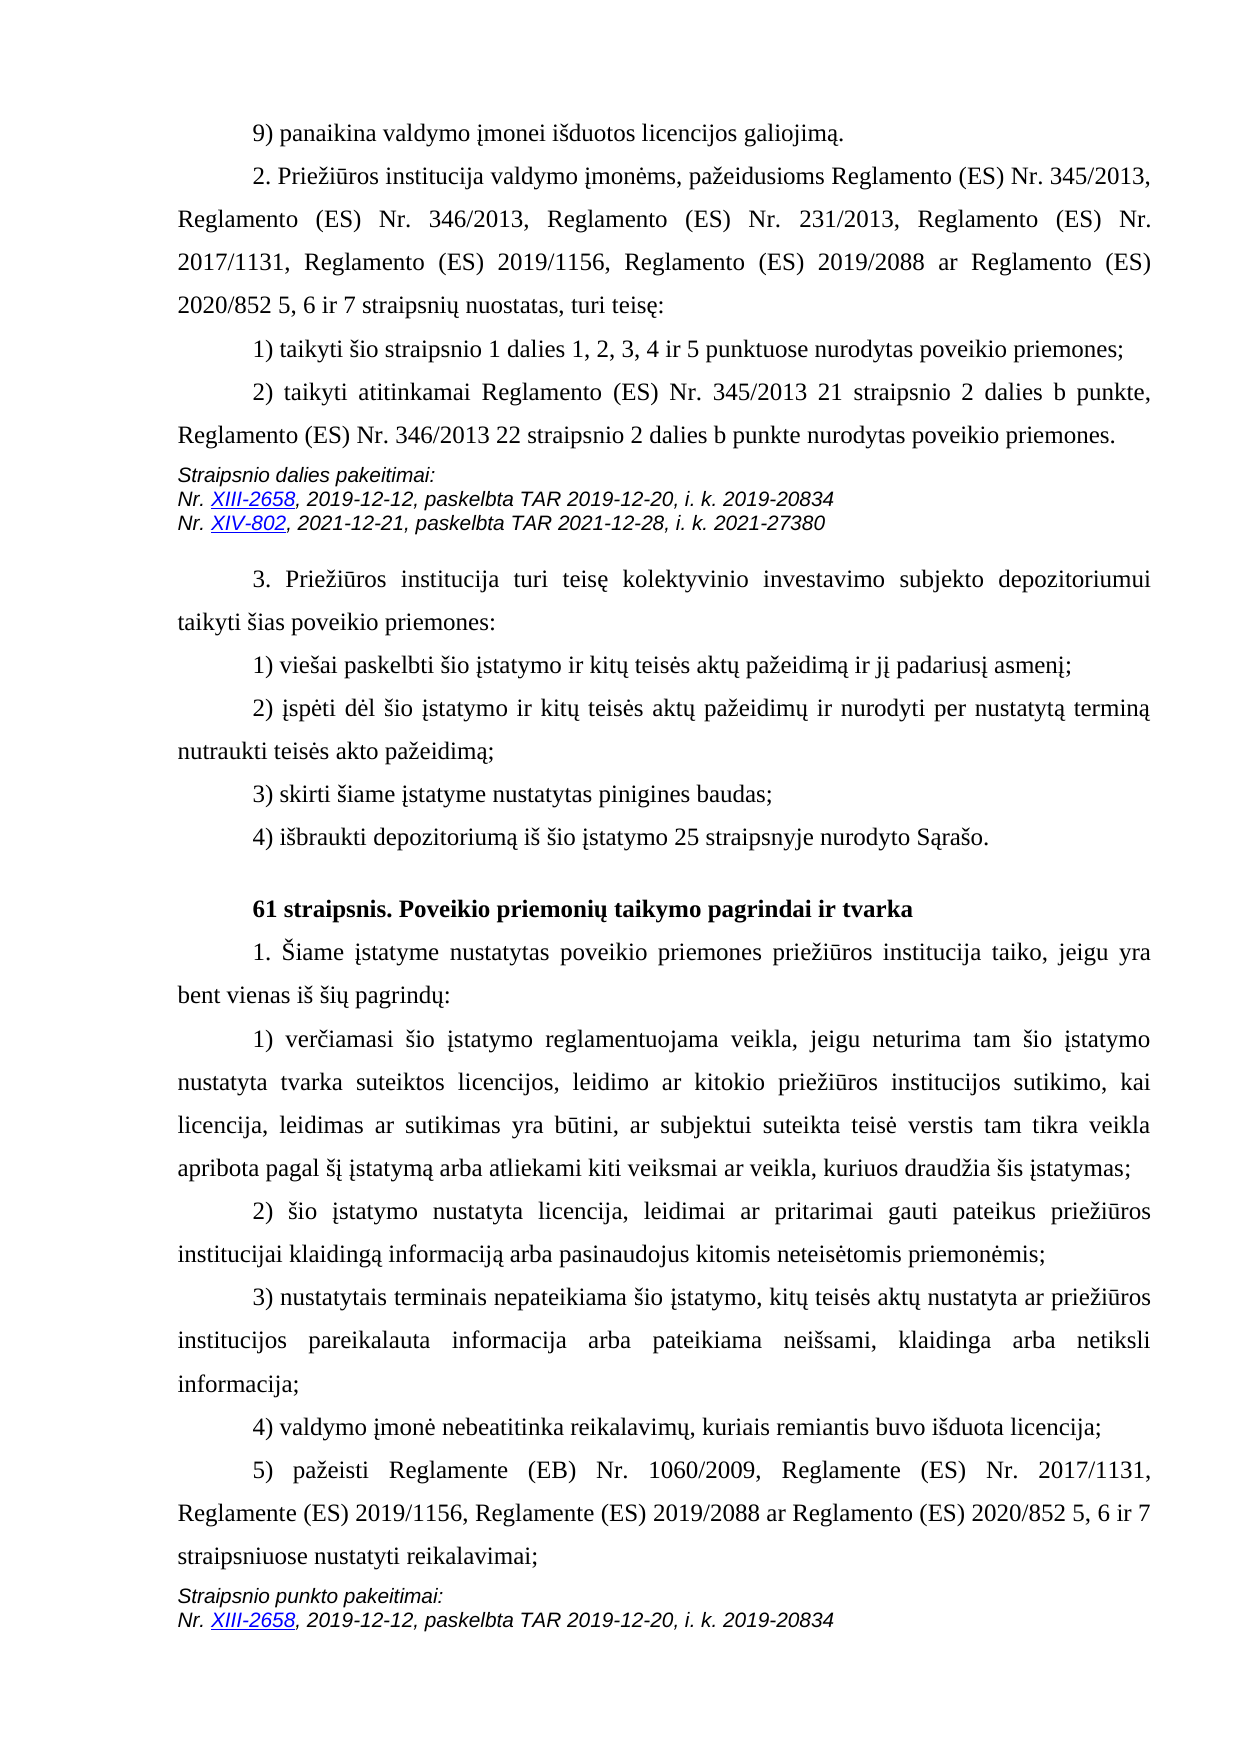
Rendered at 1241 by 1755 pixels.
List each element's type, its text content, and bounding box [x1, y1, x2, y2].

text 4) valdymo įmonė nebeatitinka reikalavimų, kuriais remiantis buvo išduota licencija; [177, 1412, 1152, 1441]
text Straipsnio dalies pakeitimai: [177, 463, 1152, 487]
text 2) šio įstatymo nustatyta licencija, leidimai ar pritarimai gauti pateikus priežiūros institucijai klaidingą informaciją arba pasinaudojus kitomis neteisėtomis priemonėmis; [177, 1196, 1152, 1268]
text 1) taikyti šio straipsnio 1 dalies 1, 2, 3, 4 ir 5 punktuose nurodytas poveikio priemones; [177, 334, 1152, 362]
text 3) nustatytais terminais nepateikiama šio įstatymo, kitų teisės aktų nustatyta ar priežiūros institucijos pareikalauta informacija arba pateikiama neišsami, klaidinga arba netiksli informacija; [177, 1282, 1152, 1397]
text Straipsnio punkto pakeitimai: [177, 1584, 1152, 1608]
text Nr. XIII-2658, 2019-12-12, paskelbta TAR 2019-12-20, i. k. 2019-20834 [177, 1608, 1152, 1632]
text 3) skirti šiame įstatyme nustatytas pinigines baudas; [177, 779, 1152, 808]
text Nr. XIII-2658, 2019-12-12, paskelbta TAR 2019-12-20, i. k. 2019-20834 [177, 487, 1152, 511]
text 2) įspėti dėl šio įstatymo ir kitų teisės aktų pažeidimų ir nurodyti per nustatytą terminą nutraukti teisės akto pažeidimą; [177, 693, 1152, 765]
text 1) viešai paskelbti šio įstatymo ir kitų teisės aktų pažeidimą ir jį padariusį asmenį; [177, 650, 1152, 679]
text 4) išbraukti depozitoriumą iš šio įstatymo 25 straipsnyje nurodyto Sąrašo. [177, 822, 1152, 851]
text 1. Šiame įstatyme nustatytas poveikio priemones priežiūros institucija taiko, jeigu yra bent vienas iš šių pagrindų: [177, 937, 1152, 1009]
text 2) taikyti atitinkamai Reglamento (ES) Nr. 345/2013 21 straipsnio 2 dalies b punkte, Reglamento (ES) Nr. 346/2013 22 straipsnio 2 dalies b punkte nurodytas poveikio priemones. [177, 377, 1152, 449]
text 5) pažeisti Reglamente (EB) Nr. 1060/2009, Reglamente (ES) Nr. 2017/1131, Reglamente (ES) 2019/1156, Reglamente (ES) 2019/2088 ar Reglamento (ES) 2020/852 5, 6 ir 7 straipsniuose nustatyti reikalavimai; [177, 1455, 1152, 1570]
text 61 straipsnis. Poveikio priemonių taikymo pagrindai ir tvarka [177, 894, 1152, 923]
text 9) panaikina valdymo įmonei išduotos licencijos galiojimą. [177, 118, 1152, 147]
text 1) verčiamasi šio įstatymo reglamentuojama veikla, jeigu neturima tam šio įstatymo nustatyta tvarka suteiktos licencijos, leidimo ar kitokio priežiūros institucijos sutikimo, kai licencija, leidimas ar sutikimas yra būtini, ar subjektui suteikta teisė verstis tam tikra veikla apribota pagal šį įstatymą arba atliekami kiti veiksmai ar veikla, kuriuos draudžia šis įstatymas; [177, 1024, 1152, 1182]
text Nr. XIV-802, 2021-12-21, paskelbta TAR 2021-12-28, i. k. 2021-27380 [177, 511, 1152, 535]
text 2. Priežiūros institucija valdymo įmonėms, pažeidusioms Reglamento (ES) Nr. 345/2013, Reglamento (ES) Nr. 346/2013, Reglamento (ES) Nr. 231/2013, Reglamento (ES) Nr. 2017/1131, Reglamento (ES) 2019/1156, Reglamento (ES) 2019/2088 ar Reglamento (ES) 2020/852 5, 6 ir 7 straipsnių nuostatas, turi teisę: [177, 161, 1152, 319]
text 3. Priežiūros institucija turi teisę kolektyvinio investavimo subjekto depozitoriumui taikyti šias poveikio priemones: [177, 564, 1152, 636]
